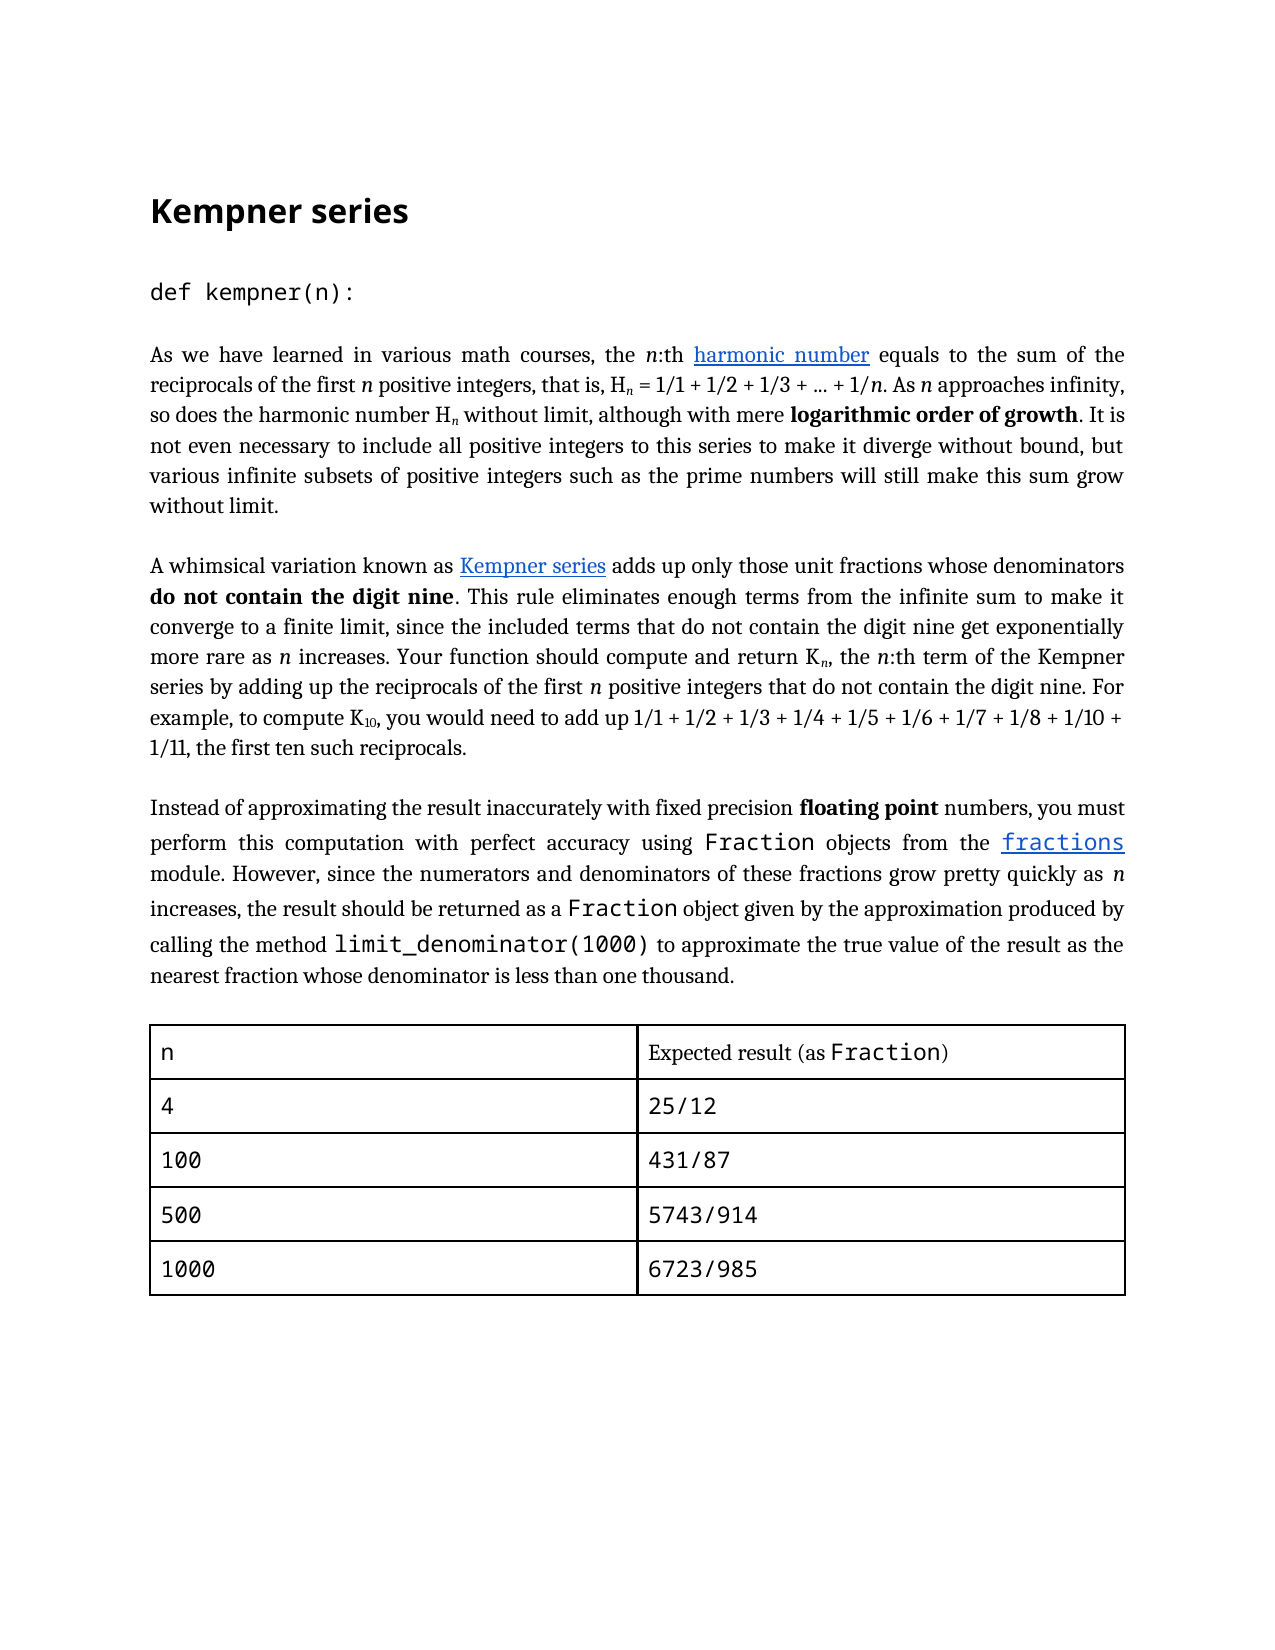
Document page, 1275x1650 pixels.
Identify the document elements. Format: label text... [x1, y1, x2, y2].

text Instead of approximating the result inaccurately with fixed precision floating point numbers, you must perform this computation with perfect accuracy using Fraction objects from the fractions module. However, since the numerators and denominators of these fractions grow pretty quickly as n increases, the result should be returned as a Fraction object given by the approximation produced by calling the method limit_denominator(1000) to approximate the true value of the result as the nearest fraction whose denominator is less than one thousand. [150, 795, 1125, 989]
table_cell 500 [151, 1188, 636, 1240]
table_cell 25/12 [639, 1080, 1124, 1132]
text def kempner(n): [150, 276, 1125, 307]
table_cell 1000 [151, 1242, 636, 1294]
text A whimsical variation known as Kempner series adds up only those unit fractions whose denominators do not contain the digit nine. This rule eliminates enough terms from the infinite sum to make it converge to a finite limit, since the included terms that do not contain the digit nine get exponentially more rare as n increases. Your function should compute and return Kn, the n:th term of the Kempner series by adding up the reciprocals of the first n positive integers that do not contain the digit nine. For example, to compute K10, you would need to add up 1/1 + 1/2 + 1/3 + 1/4 + 1/5 + 1/6 + 1/7 + 1/8 + 1/10 + 1/11, the first ten such reciprocals. [150, 553, 1125, 761]
table_cell 100 [151, 1134, 636, 1186]
table_cell 5743/914 [639, 1188, 1124, 1240]
table_cell 6723/985 [639, 1242, 1124, 1294]
text As we have learned in various math courses, the n:th harmonic number equals to the sum of the reciprocals of the first n positive integers, that is, Hn = 1/1 + 1/2 + 1/3 + ... + 1/n. As n approaches infinity, so does the harmonic number Hn without limit, although with mere logarithmic order of growth. It is not even necessary to include all positive integers to this series to make it diverge without bound, but various infinite subsets of positive integers such as the prime numbers will still make this sum grow without limit. [150, 342, 1125, 519]
table_cell 4 [151, 1080, 636, 1132]
table_header Expected result (as Fraction) [639, 1026, 1124, 1078]
table_cell 431/87 [639, 1134, 1124, 1186]
table_header n [151, 1026, 636, 1078]
subtitle Kempner series [150, 187, 1125, 233]
